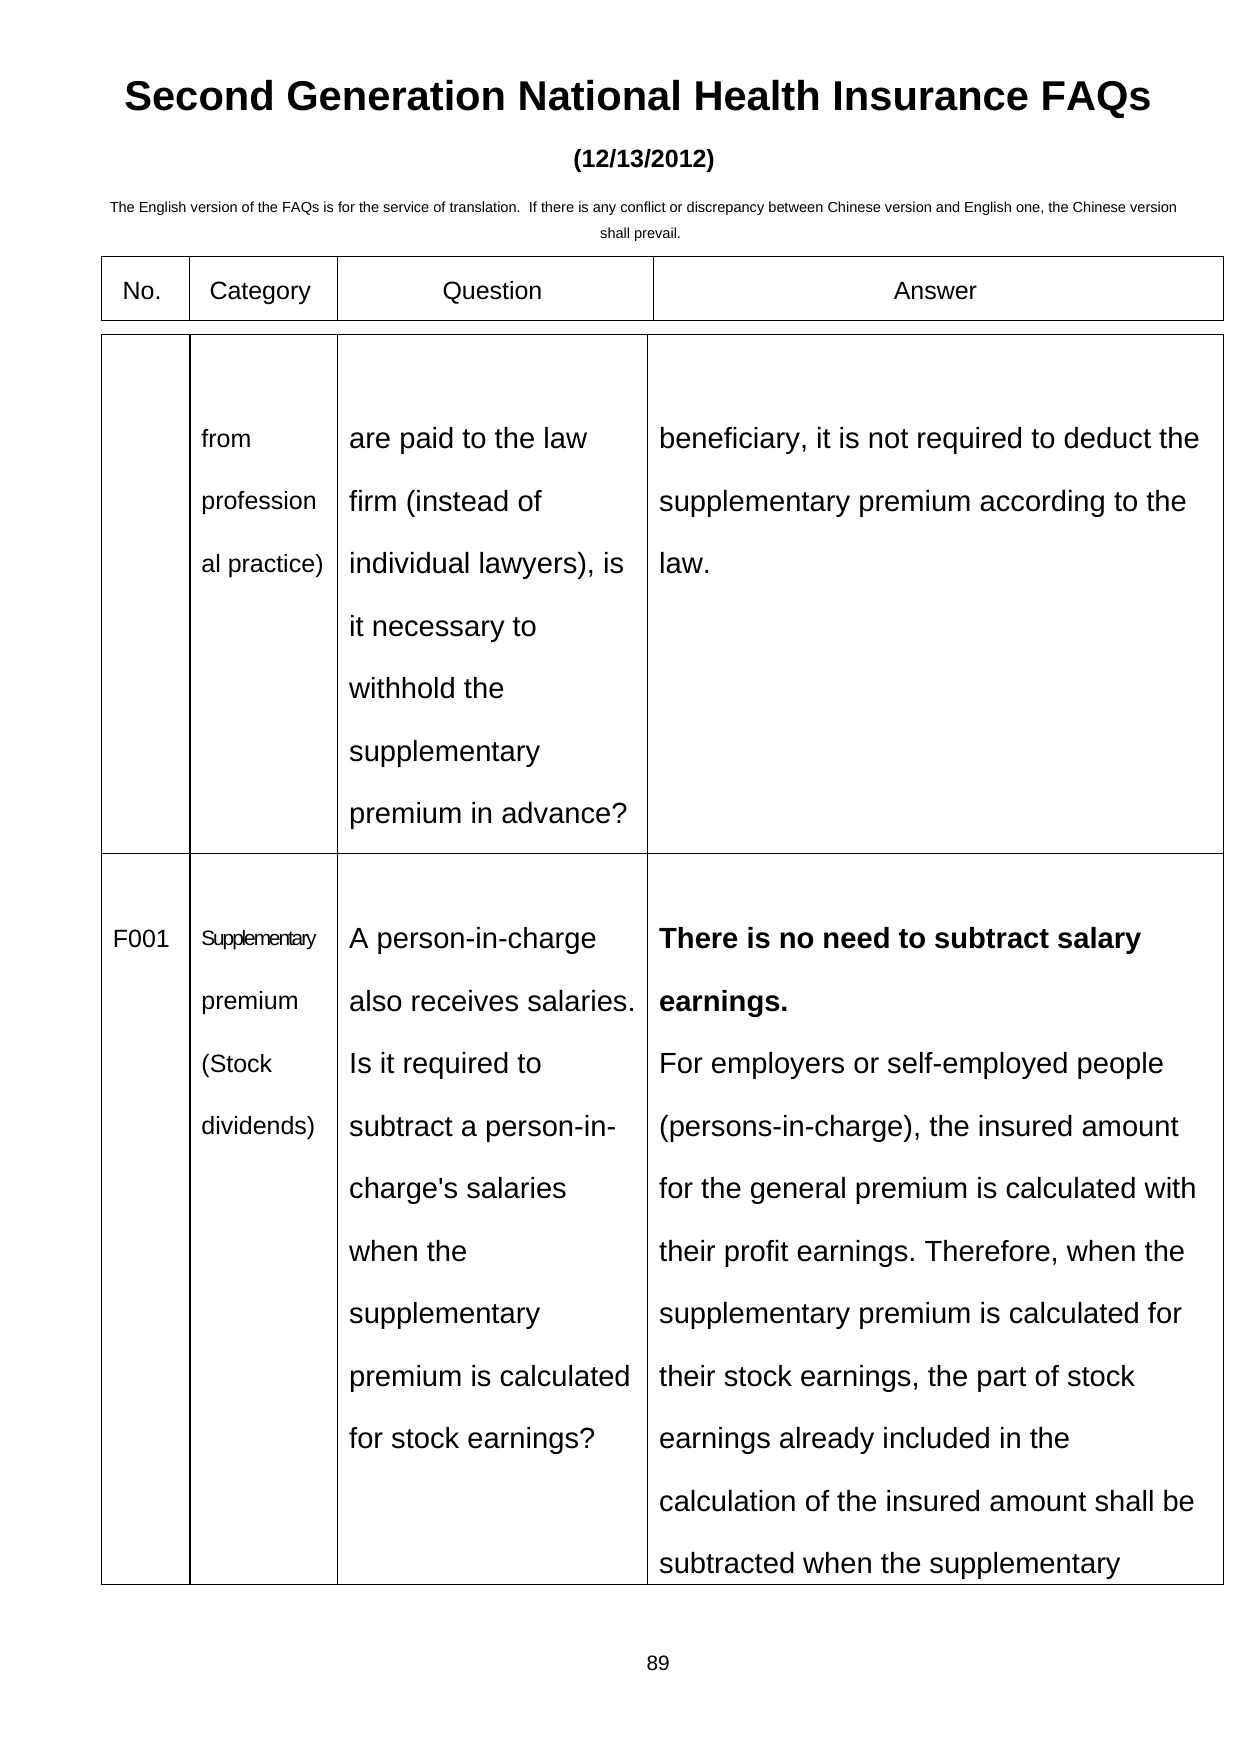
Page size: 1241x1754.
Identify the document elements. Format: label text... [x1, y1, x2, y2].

table_cell Supplementary premium (Stock dividends) [191, 854, 337, 1584]
table_cell [102, 335, 189, 852]
table_cell are paid to the law firm (instead of individual lawyers), is it necessary to withhold the supplementary premium in advance? [338, 335, 647, 852]
table_cell from professional practice) [191, 335, 337, 852]
table_cell beneficiary, it is not required to deduct the supplementary premium according to the law. [648, 335, 1223, 852]
table_cell There is no need to subtract salary earnings. For employers or self-employed people (persons-in-charge), the insured amount for the general premium is calculated with their profit earnings. Therefore, when the supplementary premium is calculated for their stock earnings, the part of stock earnings already included in the calculation of the insured amount shall be subtracted when the supplementary [648, 854, 1223, 1584]
table_cell F001 [102, 854, 189, 1584]
table_cell A person-in-charge also receives salaries. Is it required to subtract a person-in-charge's salaries when the supplementary premium is calculated for stock earnings? [338, 854, 647, 1584]
